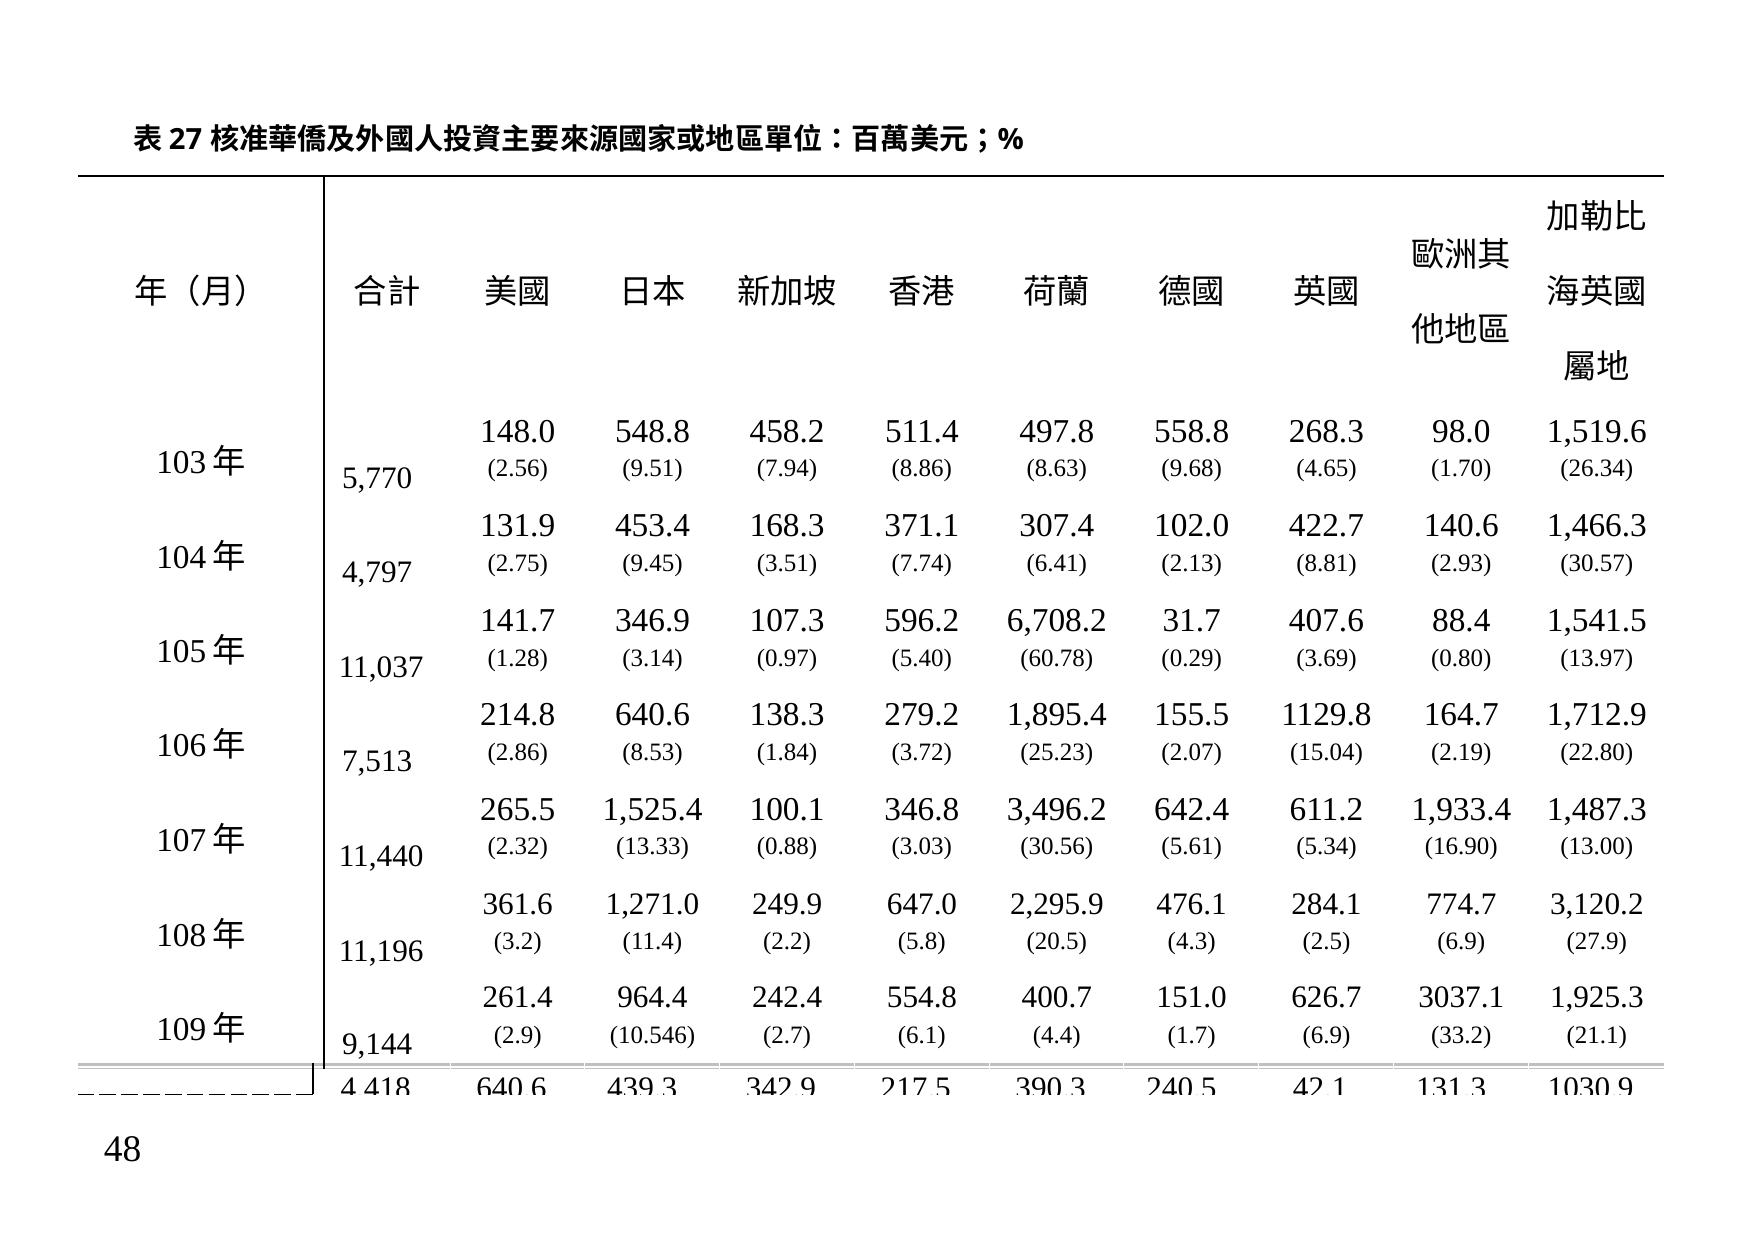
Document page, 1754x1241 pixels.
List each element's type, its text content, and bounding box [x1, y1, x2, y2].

table_cell 1030.9 [1529, 1069, 1664, 1094]
table_cell 1,466.3 (30.57) [1529, 498, 1664, 591]
table_cell 261.4 (2.9) [451, 969, 584, 1063]
table_cell 390.3 [989, 1069, 1124, 1094]
table_cell 268.3 (4.65) [1259, 403, 1393, 496]
table_cell 1129.8 (15.04) [1259, 686, 1393, 780]
table_cell 107年 [78, 781, 323, 874]
table_cell 558.8 (9.68) [1124, 403, 1258, 496]
table_cell 2,295.9 (20.5) [990, 876, 1123, 969]
table_cell 140.6 (2.93) [1394, 498, 1528, 591]
table_cell 1,525.4 (13.33) [585, 781, 719, 874]
table_header 荷蘭 [990, 177, 1123, 402]
table_cell 5,770 [325, 403, 450, 496]
table_cell 642.4 (5.61) [1124, 781, 1258, 874]
table_cell 242.4 (2.7) [720, 969, 854, 1063]
table_cell 511.4 (8.86) [855, 403, 989, 496]
table_cell 249.9 (2.2) [720, 876, 854, 969]
table_cell 371.1 (7.74) [855, 498, 989, 591]
table_cell 1,895.4 (25.23) [990, 686, 1123, 780]
table_cell 1,541.5 (13.97) [1529, 592, 1664, 686]
table_cell 11,196 [325, 876, 450, 969]
table_cell 214.8 (2.86) [451, 686, 584, 780]
table_cell 342.9 [720, 1069, 854, 1094]
table_cell 148.0 (2.56) [451, 403, 584, 496]
table_cell 31.7 (0.29) [1124, 592, 1258, 686]
table_cell 407.6 (3.69) [1259, 592, 1393, 686]
table_cell 107.3 (0.97) [720, 592, 854, 686]
table_cell 458.2 (7.94) [720, 403, 854, 496]
table_cell 279.2 (3.72) [855, 686, 989, 780]
table_cell 6,708.2 (60.78) [990, 592, 1123, 686]
table_cell 497.8 (8.63) [990, 403, 1123, 496]
table_cell 9,144 [325, 969, 450, 1063]
table_cell 141.7 (1.28) [451, 592, 584, 686]
table_cell 3,496.2 (30.56) [990, 781, 1123, 874]
table_cell 102.0 (2.13) [1124, 498, 1258, 591]
table_cell 11,440 [325, 781, 450, 874]
table_cell 138.3 (1.84) [720, 686, 854, 780]
table_cell 88.4 (0.80) [1394, 592, 1528, 686]
table_cell 439.3 [585, 1069, 719, 1094]
table_cell 217.5 [854, 1069, 989, 1094]
table_cell 596.2 (5.40) [855, 592, 989, 686]
table_cell 100.1 (0.88) [720, 781, 854, 874]
table_cell 284.1 (2.5) [1259, 876, 1393, 969]
table_header 合計 [325, 177, 450, 402]
table_cell 400.7 (4.4) [990, 969, 1123, 1063]
table_cell 548.8 (9.51) [585, 403, 719, 496]
table_cell 1,925.3 (21.1) [1529, 969, 1664, 1063]
table_cell 108年 [78, 876, 323, 969]
table_cell 422.7 (8.81) [1259, 498, 1393, 591]
table_cell 626.7 (6.9) [1259, 969, 1393, 1063]
table_cell 109年 [78, 969, 323, 1063]
table_header 德國 [1124, 177, 1258, 402]
table_cell 104年 [78, 498, 323, 591]
table_header 日本 [585, 177, 719, 402]
table_cell 346.8 (3.03) [855, 781, 989, 874]
table_cell 3037.1 (33.2) [1394, 969, 1528, 1063]
table_cell 240.5 [1124, 1069, 1259, 1094]
table_cell 155.5 (2.07) [1124, 686, 1258, 780]
table_cell 7,513 [325, 686, 450, 780]
table_cell 131.3 [1394, 1069, 1528, 1094]
table_cell 42.1 [1259, 1069, 1394, 1094]
table_cell 131.9 (2.75) [451, 498, 584, 591]
table_cell 774.7 (6.9) [1394, 876, 1528, 969]
table_cell 3,120.2 (27.9) [1529, 876, 1664, 969]
table_cell 964.4 (10.546) [585, 969, 719, 1063]
table_cell 1,271.0 (11.4) [585, 876, 719, 969]
table_cell 1,712.9 (22.80) [1529, 686, 1664, 780]
table_cell 1,487.3 (13.00) [1529, 781, 1664, 874]
table_cell 476.1 (4.3) [1124, 876, 1258, 969]
table_cell 346.9 (3.14) [585, 592, 719, 686]
table_cell [78, 1069, 312, 1094]
table_header 加勒比海英國屬地 [1529, 177, 1664, 402]
table_cell 453.4 (9.45) [585, 498, 719, 591]
table_cell 164.7 (2.19) [1394, 686, 1528, 780]
table_cell 640.6 (8.53) [585, 686, 719, 780]
table_cell 640.6 [450, 1069, 585, 1094]
table_cell 265.5 (2.32) [451, 781, 584, 874]
table_cell 11,037 [325, 592, 450, 686]
table_cell 106年 [78, 686, 323, 780]
table_header 歐洲其他地區 [1394, 177, 1528, 402]
table_cell 611.2 (5.34) [1259, 781, 1393, 874]
table_cell 1,519.6 (26.34) [1529, 403, 1664, 496]
table_cell 151.0 (1.7) [1124, 969, 1258, 1063]
table_cell 647.0 (5.8) [855, 876, 989, 969]
table_cell 554.8 (6.1) [855, 969, 989, 1063]
table_header 年（月） [78, 177, 323, 402]
table_header 新加坡 [720, 177, 854, 402]
table_cell 4,418 , [314, 1069, 450, 1094]
table_header 香港 [855, 177, 989, 402]
table_cell 4,797 [325, 498, 450, 591]
table_cell 168.3 (3.51) [720, 498, 854, 591]
table_cell 105年 [78, 592, 323, 686]
table_cell 98.0 (1.70) [1394, 403, 1528, 496]
subtitle 表27 核准華僑及外國人投資主要來源國家或地區單位：百萬美元；% [103, 99, 1639, 174]
table_cell 103年 [78, 403, 323, 496]
table_cell 1,933.4 (16.90) [1394, 781, 1528, 874]
table_header 美國 [451, 177, 584, 402]
table_cell 307.4 (6.41) [990, 498, 1123, 591]
table_header 英國 [1259, 177, 1393, 402]
table_cell 361.6 (3.2) [451, 876, 584, 969]
